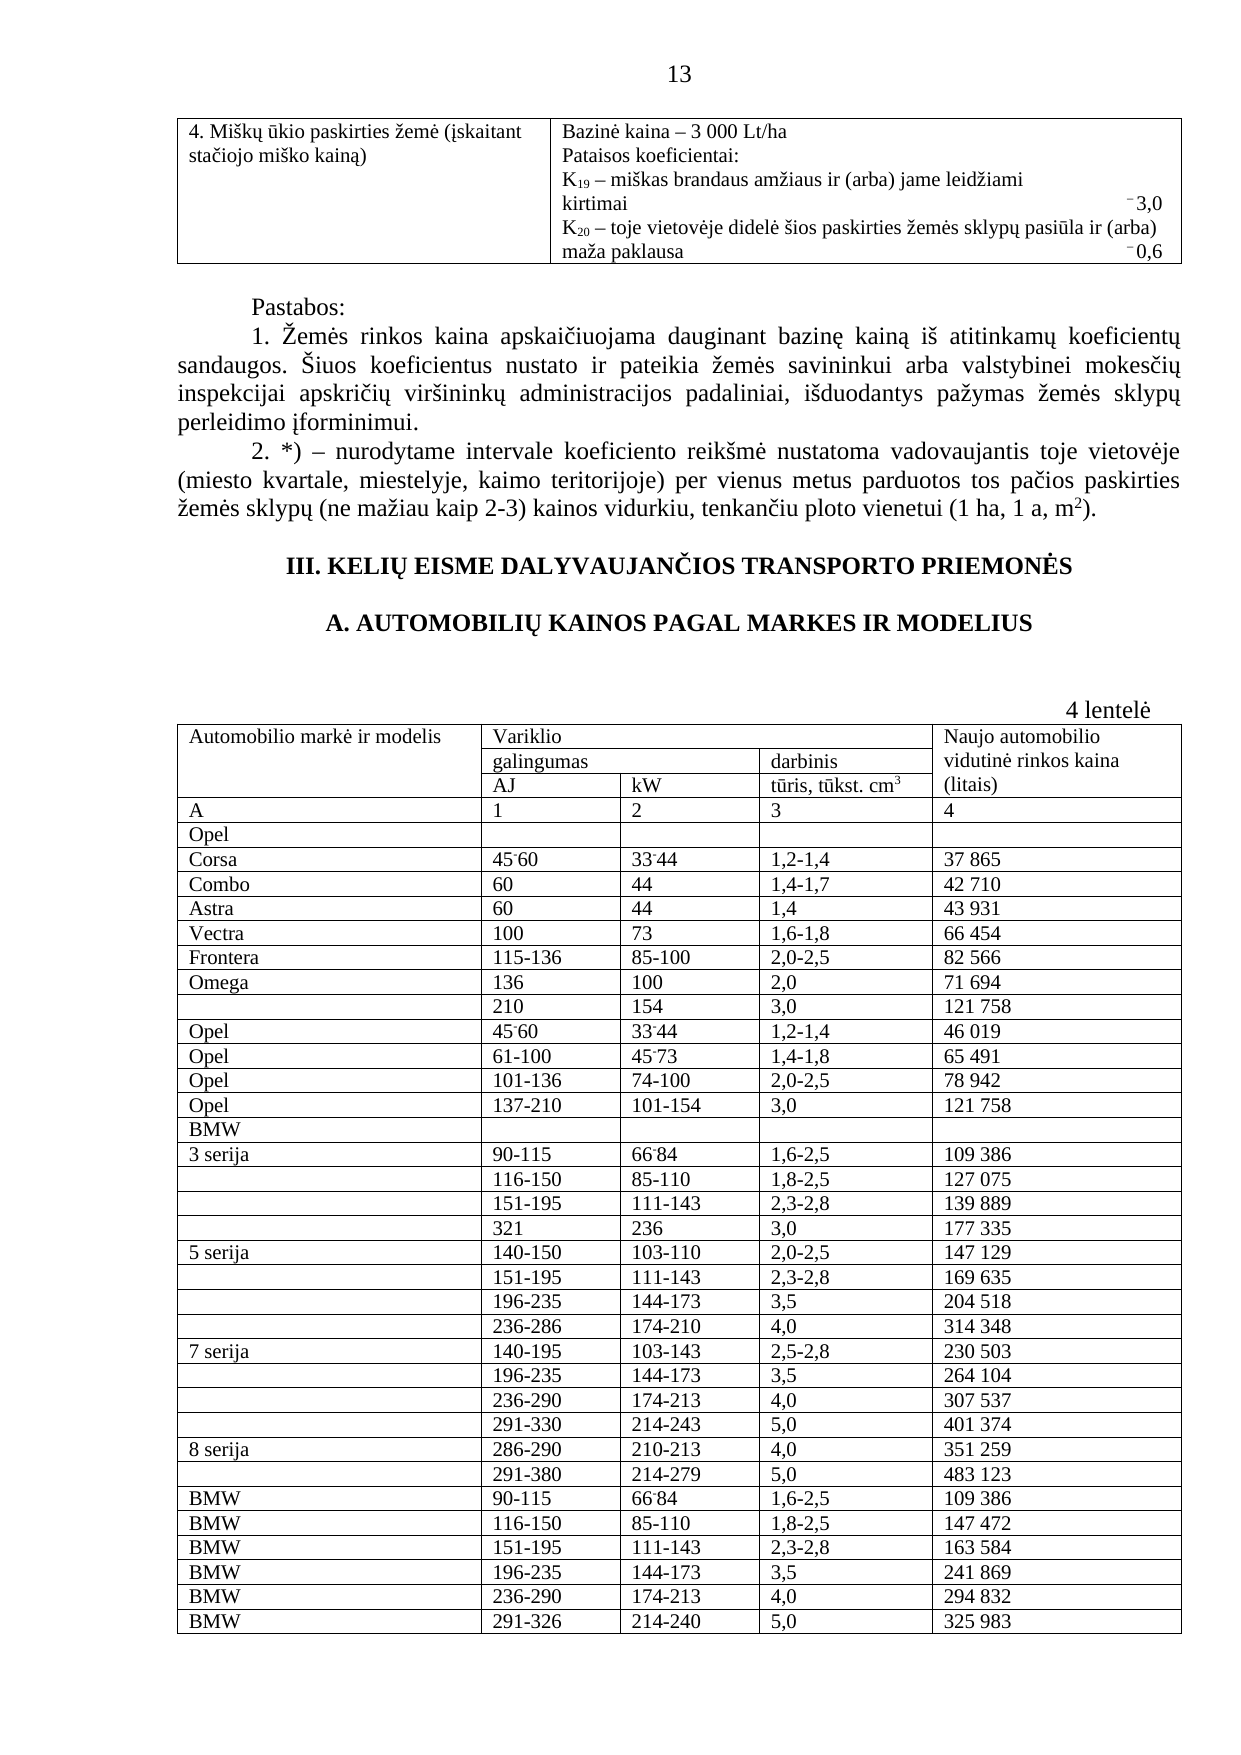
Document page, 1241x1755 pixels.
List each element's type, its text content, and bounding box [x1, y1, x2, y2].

table_cell 1,2-1,4 [760, 1020, 932, 1043]
table_cell 144-173 [621, 1290, 759, 1313]
table_cell 121 758 [933, 995, 1181, 1018]
text III. KELIŲ EISME DALYVAUJANČIOS TRANSPORTO PRIEMONĖS [177, 551, 1181, 580]
table_cell [178, 1167, 481, 1191]
table_cell 33-44 [621, 848, 759, 871]
table_cell galingumas [482, 749, 759, 773]
table_cell Vectra [178, 921, 481, 945]
text 2. *) – nurodytame intervale koeficiento reikšmė nustatoma vadovaujantis toje vietovėje (miesto kvartale, miestelyje, kaimo teritorijoje) per vienus metus parduotos tos pačios paskirties žemės sklypų (ne mažiau kaip 2-3) kainos vidurkiu, tenkančiu ploto vienetui (1 ha, 1 a, m2). [177, 436, 1181, 522]
table_cell 78 942 [933, 1069, 1181, 1092]
table_cell [178, 1462, 481, 1486]
table_cell 264 104 [933, 1364, 1181, 1387]
table_cell [482, 1118, 620, 1141]
table_cell 144-173 [621, 1364, 759, 1387]
table_cell 66-84 [621, 1487, 759, 1510]
table_cell 2,0 [760, 970, 932, 994]
table_cell 33-44 [621, 1020, 759, 1043]
table_cell 294 832 [933, 1585, 1181, 1608]
table_cell 82 566 [933, 946, 1181, 969]
table_cell 5,0 [760, 1462, 932, 1486]
table_cell 109 386 [933, 1487, 1181, 1510]
table_cell 2,0-2,5 [760, 946, 932, 969]
table_cell 66-84 [621, 1143, 759, 1166]
table_cell 100 [621, 970, 759, 994]
table_cell 43 931 [933, 897, 1181, 920]
table_cell AJ [482, 774, 620, 797]
table_cell 236-286 [482, 1315, 620, 1338]
table_cell 1,6-1,8 [760, 921, 932, 945]
table_cell [621, 1118, 759, 1141]
table_cell 111-143 [621, 1536, 759, 1559]
table_cell 1,2-1,4 [760, 848, 932, 871]
table_cell 4,0 [760, 1315, 932, 1338]
table_cell 214-240 [621, 1610, 759, 1633]
table_cell Frontera [178, 946, 481, 969]
table_cell 174-213 [621, 1585, 759, 1608]
table_cell 1 [482, 798, 620, 822]
table_cell 236-290 [482, 1388, 620, 1412]
table_header Automobilio markė ir modelis [178, 725, 481, 797]
table_cell Omega [178, 970, 481, 994]
table_cell 65 491 [933, 1044, 1181, 1068]
table_cell 291-380 [482, 1462, 620, 1486]
table_cell 241 869 [933, 1560, 1181, 1584]
table_cell 7 serija [178, 1339, 481, 1363]
table_cell [178, 1290, 481, 1313]
table_cell 196-235 [482, 1364, 620, 1387]
table_cell 351 259 [933, 1438, 1181, 1461]
table_cell [621, 823, 759, 846]
table_cell Opel [178, 1069, 481, 1092]
table_cell 291-330 [482, 1413, 620, 1436]
table_cell 4,0 [760, 1388, 932, 1412]
table_cell 1,4-1,7 [760, 872, 932, 896]
table_cell Bazinė kaina – 3 000 Lt/ha Pataisos koeficientai: K19 – miškas brandaus amžiaus ir (arba) jame leidžiami kirtimai – 3,0 K20 – toje vietovėje didelė šios paskirties žemės sklypų pasiūla ir (arba) maža paklausa – 0,6 [551, 119, 1181, 263]
table_cell 61-100 [482, 1044, 620, 1068]
table_cell BMW [178, 1511, 481, 1535]
table_cell 214-243 [621, 1413, 759, 1436]
table_cell 147 129 [933, 1241, 1181, 1264]
table_cell 3,5 [760, 1560, 932, 1584]
table_cell 210-213 [621, 1438, 759, 1461]
table_cell 90-115 [482, 1143, 620, 1166]
table_cell 196-235 [482, 1560, 620, 1584]
table_cell 103-143 [621, 1339, 759, 1363]
table_cell 116-150 [482, 1511, 620, 1535]
table_cell 71 694 [933, 970, 1181, 994]
table_cell A [178, 798, 481, 822]
table_cell 115-136 [482, 946, 620, 969]
text 1. Žemės rinkos kaina apskaičiuojama dauginant bazinę kainą iš atitinkamų koeficientų sandaugos. Šiuos koeficientus nustato ir pateikia žemės savininkui arba valstybinei mokesčių inspekcijai apskričių viršininkų administracijos padaliniai, išduodantys pažymas žemės sklypų perleidimo įforminimui. [177, 321, 1181, 436]
table_cell 483 123 [933, 1462, 1181, 1486]
table_cell 286-290 [482, 1438, 620, 1461]
table_cell 291-326 [482, 1610, 620, 1633]
table_cell BMW [178, 1536, 481, 1559]
table_cell 5 serija [178, 1241, 481, 1264]
table_header Variklio [482, 725, 932, 748]
table_cell [178, 1192, 481, 1215]
table_cell 230 503 [933, 1339, 1181, 1363]
table_cell 101-154 [621, 1093, 759, 1117]
table_cell 140-195 [482, 1339, 620, 1363]
table_cell 3 serija [178, 1143, 481, 1166]
table_cell 137-210 [482, 1093, 620, 1117]
table_cell 204 518 [933, 1290, 1181, 1313]
table_cell 2,3-2,8 [760, 1536, 932, 1559]
table_cell 2,0-2,5 [760, 1069, 932, 1092]
table_cell 111-143 [621, 1265, 759, 1289]
table_cell 151-195 [482, 1192, 620, 1215]
table_cell 154 [621, 995, 759, 1018]
table_cell 3,0 [760, 995, 932, 1018]
table_cell 46 019 [933, 1020, 1181, 1043]
table_cell 140-150 [482, 1241, 620, 1264]
table_cell 2,3-2,8 [760, 1265, 932, 1289]
table_cell [178, 1216, 481, 1240]
table_cell 42 710 [933, 872, 1181, 896]
table_cell 45-60 [482, 848, 620, 871]
table_cell 214-279 [621, 1462, 759, 1486]
table_cell Opel [178, 1044, 481, 1068]
table_cell [482, 823, 620, 846]
table_cell 4,0 [760, 1585, 932, 1608]
table_cell 121 758 [933, 1093, 1181, 1117]
table_cell 1,6-2,5 [760, 1487, 932, 1510]
table_cell 74-100 [621, 1069, 759, 1092]
table_cell [178, 1364, 481, 1387]
table_cell 144-173 [621, 1560, 759, 1584]
table_cell 151-195 [482, 1536, 620, 1559]
table_cell 3,0 [760, 1216, 932, 1240]
table_cell 4. Miškų ūkio paskirties žemė (įskaitant stačiojo miško kainą) [178, 119, 550, 263]
table_cell [760, 1118, 932, 1141]
table_cell 103-110 [621, 1241, 759, 1264]
table_cell 169 635 [933, 1265, 1181, 1289]
table_cell Corsa [178, 848, 481, 871]
table_cell [178, 1265, 481, 1289]
table_header Naujo automobilio vidutinė rinkos kaina (litais) [933, 725, 1181, 797]
table_cell BMW [178, 1560, 481, 1584]
table_cell 5,0 [760, 1413, 932, 1436]
table_cell BMW [178, 1610, 481, 1633]
table_cell 1,8-2,5 [760, 1511, 932, 1535]
table_cell 85-110 [621, 1167, 759, 1191]
table_cell 314 348 [933, 1315, 1181, 1338]
table_cell 101-136 [482, 1069, 620, 1092]
table_cell 73 [621, 921, 759, 945]
table_cell 236 [621, 1216, 759, 1240]
table_cell 5,0 [760, 1610, 932, 1633]
table_cell 139 889 [933, 1192, 1181, 1215]
table_cell 66 454 [933, 921, 1181, 945]
table_cell BMW [178, 1487, 481, 1510]
table_cell 325 983 [933, 1610, 1181, 1633]
table_cell 1,4-1,8 [760, 1044, 932, 1068]
table_cell 163 584 [933, 1536, 1181, 1559]
text Pastabos: [177, 292, 1181, 321]
table_cell 4,0 [760, 1438, 932, 1461]
table_cell kW [621, 774, 759, 797]
table_cell BMW [178, 1585, 481, 1608]
table_cell darbinis [760, 749, 932, 773]
table_cell 196-235 [482, 1290, 620, 1313]
table_cell tūris, tūkst. cm3 [760, 774, 932, 797]
table_cell 45-60 [482, 1020, 620, 1043]
table_cell Opel [178, 1093, 481, 1117]
table_cell 45-73 [621, 1044, 759, 1068]
table_cell Combo [178, 872, 481, 896]
table_cell [933, 1118, 1181, 1141]
table_cell 174-213 [621, 1388, 759, 1412]
table_cell [178, 1413, 481, 1436]
table_cell 210 [482, 995, 620, 1018]
table_cell 2,5-2,8 [760, 1339, 932, 1363]
table_cell BMW [178, 1118, 481, 1141]
table_cell 3,5 [760, 1364, 932, 1387]
table_cell 85-110 [621, 1511, 759, 1535]
table_cell 44 [621, 872, 759, 896]
table_cell Opel [178, 823, 481, 846]
table_cell 174-210 [621, 1315, 759, 1338]
table_cell 60 [482, 872, 620, 896]
table_cell 109 386 [933, 1143, 1181, 1166]
table_cell Opel [178, 1020, 481, 1043]
table_cell 307 537 [933, 1388, 1181, 1412]
table_cell 116-150 [482, 1167, 620, 1191]
table_cell [178, 995, 481, 1018]
table_cell 147 472 [933, 1511, 1181, 1535]
table_cell 8 serija [178, 1438, 481, 1461]
table_cell 90-115 [482, 1487, 620, 1510]
text 4 lentelė [177, 695, 1181, 723]
table_cell [760, 823, 932, 846]
table_cell 111-143 [621, 1192, 759, 1215]
table_cell 136 [482, 970, 620, 994]
table_cell 151-195 [482, 1265, 620, 1289]
table_cell 85-100 [621, 946, 759, 969]
table_cell 100 [482, 921, 620, 945]
table_cell 44 [621, 897, 759, 920]
table_cell Astra [178, 897, 481, 920]
table_cell [178, 1315, 481, 1338]
table_cell 2,3-2,8 [760, 1192, 932, 1215]
table_cell 3,0 [760, 1093, 932, 1117]
text A. AUTOMOBILIŲ KAINOS PAGAL MARKES IR MODELIUS [177, 608, 1181, 637]
table_cell 127 075 [933, 1167, 1181, 1191]
table_cell 1,6-2,5 [760, 1143, 932, 1166]
table_cell 60 [482, 897, 620, 920]
table_cell 321 [482, 1216, 620, 1240]
table_cell 401 374 [933, 1413, 1181, 1436]
table_cell 37 865 [933, 848, 1181, 871]
table_cell [933, 823, 1181, 846]
table_cell 1,4 [760, 897, 932, 920]
table_cell 2 [621, 798, 759, 822]
table_cell 1,8-2,5 [760, 1167, 932, 1191]
table_cell 177 335 [933, 1216, 1181, 1240]
table_cell 2,0-2,5 [760, 1241, 932, 1264]
table_cell 3 [760, 798, 932, 822]
table_cell 3,5 [760, 1290, 932, 1313]
table_cell 4 [933, 798, 1181, 822]
table_cell 236-290 [482, 1585, 620, 1608]
table_cell [178, 1388, 481, 1412]
